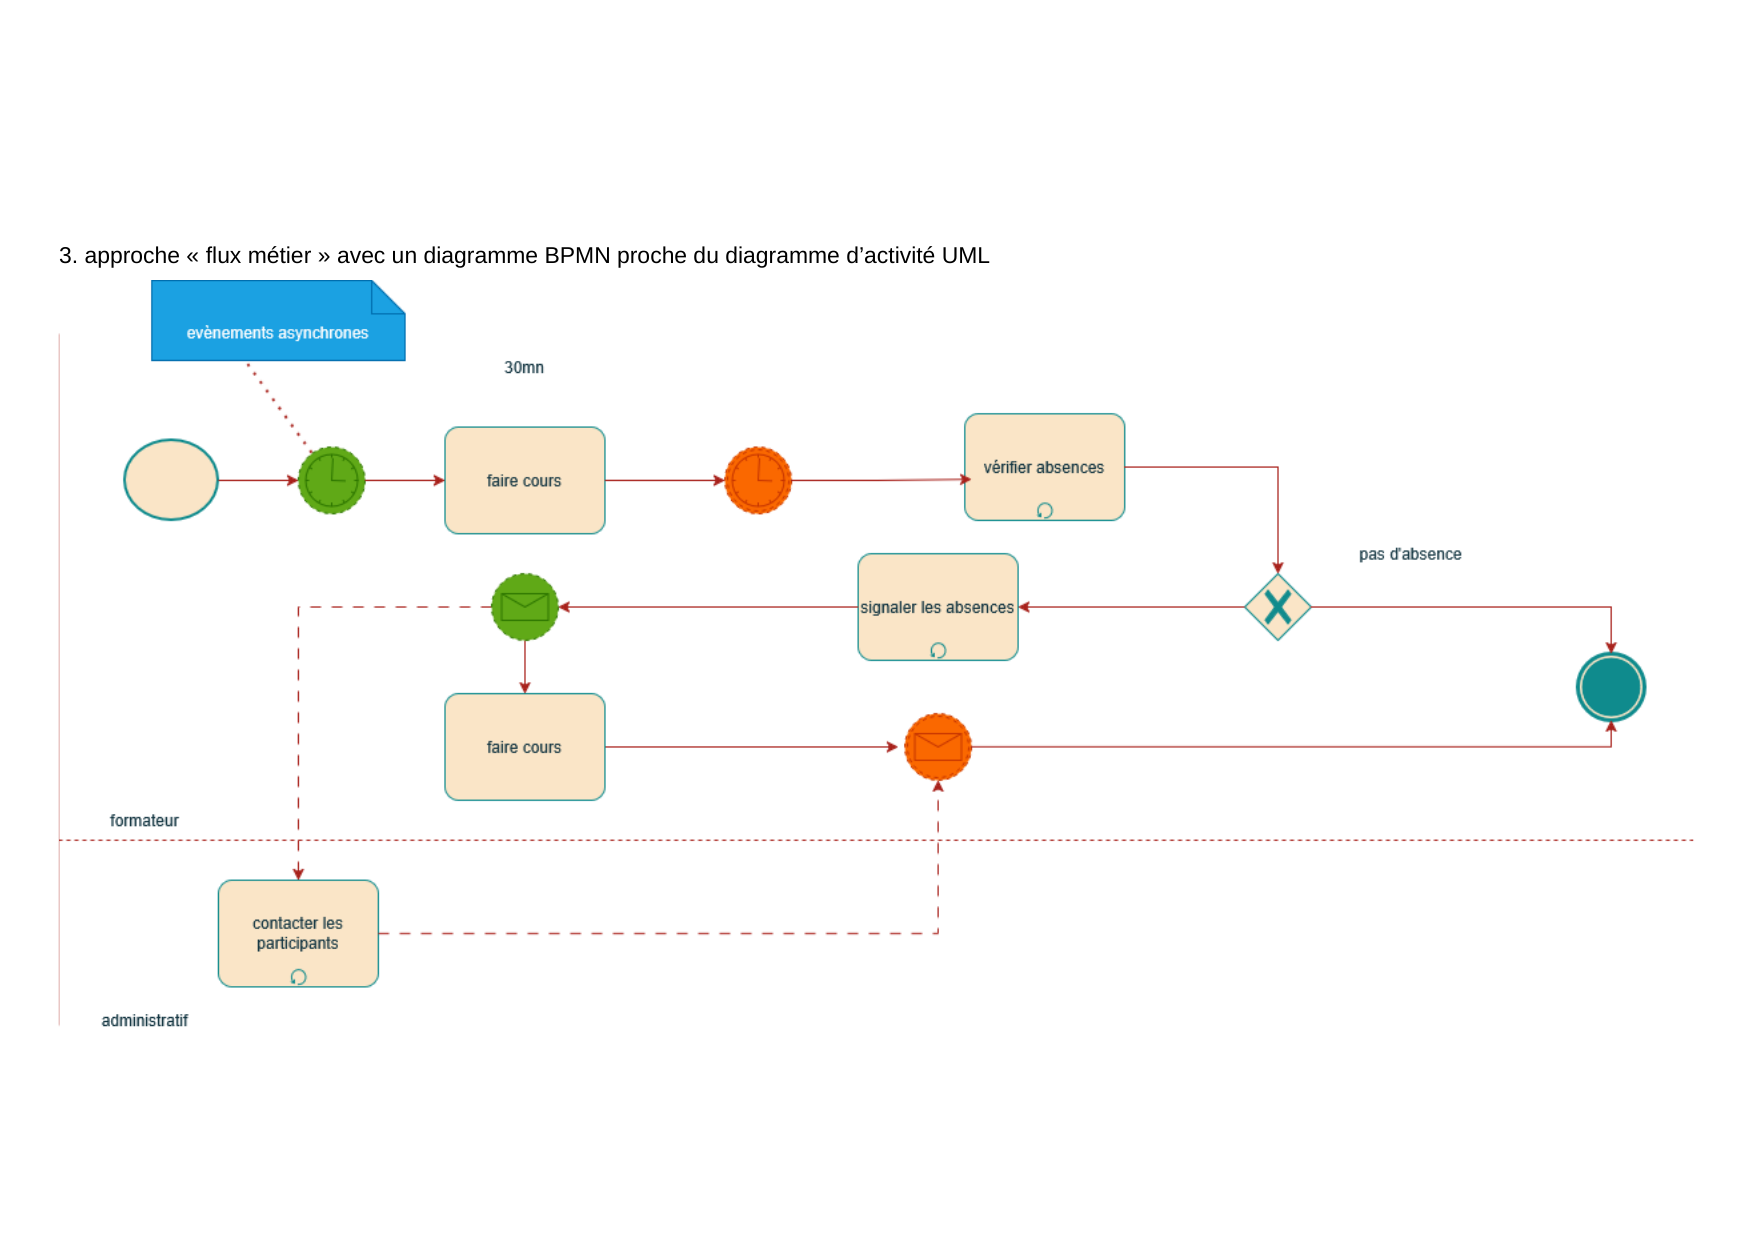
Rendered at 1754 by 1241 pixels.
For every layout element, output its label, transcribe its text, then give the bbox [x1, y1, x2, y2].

subtitle 3. approche « flux métier » avec un diagramme BPMN proche du diagramme d’activité UML [59, 242, 1695, 268]
picture [58, 280, 1695, 1041]
